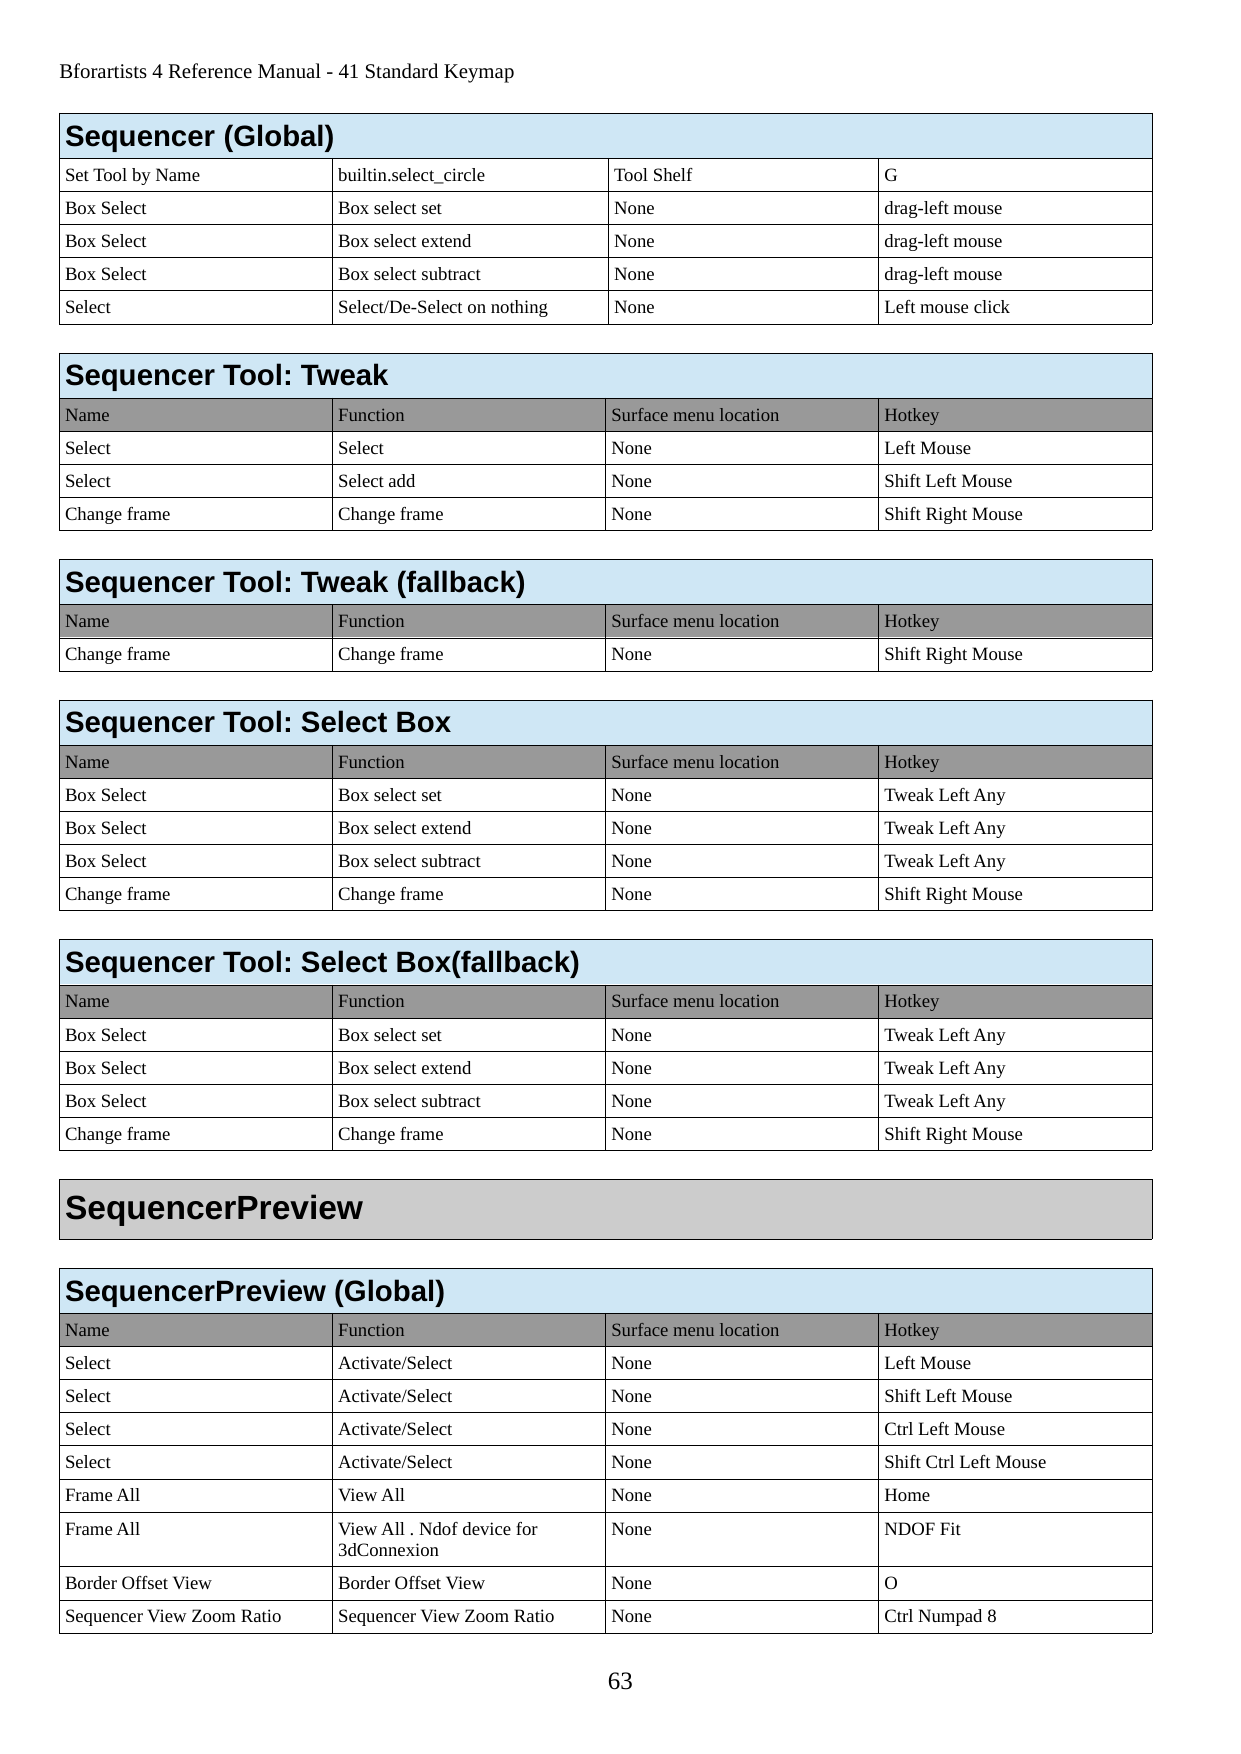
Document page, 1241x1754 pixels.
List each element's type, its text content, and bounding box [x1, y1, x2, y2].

table_cell drag-left mouse [879, 225, 1152, 257]
table_cell Change frame [333, 498, 605, 530]
table_cell Surface menu location [606, 399, 878, 431]
table_header SequencerPreview [60, 1180, 1152, 1239]
table_cell Box select subtract [333, 258, 608, 290]
table_cell Name [60, 605, 332, 637]
table_cell None [606, 1413, 878, 1445]
table_cell None [606, 1052, 878, 1084]
table_cell Select [60, 1446, 332, 1478]
table_cell Tweak Left Any [879, 1052, 1152, 1084]
table_cell Activate/Select [333, 1380, 605, 1412]
table_cell G [879, 159, 1152, 191]
table_cell Function [333, 986, 605, 1018]
table_cell Left Mouse [879, 1347, 1152, 1379]
table_cell Left Mouse [879, 432, 1152, 464]
table_cell Function [333, 399, 605, 431]
table_cell Left mouse click [879, 291, 1152, 323]
table_cell None [606, 465, 878, 497]
table_cell Home [879, 1480, 1152, 1512]
table_cell Tweak Left Any [879, 1085, 1152, 1117]
table_cell Box select extend [333, 812, 605, 844]
table_cell Name [60, 1314, 332, 1346]
table_cell None [606, 779, 878, 811]
table_cell None [609, 258, 878, 290]
table_cell Box Select [60, 1052, 332, 1084]
table_cell Box Select [60, 845, 332, 877]
table_cell Hotkey [879, 746, 1152, 778]
table_cell O [879, 1567, 1152, 1599]
table_cell Ctrl Numpad 8 [879, 1601, 1152, 1633]
table_cell Select [60, 465, 332, 497]
table_header Sequencer Tool: Tweak (fallback) [60, 560, 1152, 604]
table_cell None [606, 1446, 878, 1478]
table_cell None [606, 878, 878, 910]
table_cell None [606, 1567, 878, 1599]
table_cell Select [60, 1347, 332, 1379]
table_header Sequencer Tool: Select Box(fallback) [60, 940, 1152, 984]
table_cell Shift Left Mouse [879, 465, 1152, 497]
table_cell View All . Ndof device for 3dConnexion [333, 1513, 605, 1566]
table_cell Tool Shelf [609, 159, 878, 191]
table_cell None [606, 1480, 878, 1512]
table_cell None [606, 639, 878, 671]
table_cell Change frame [333, 878, 605, 910]
table_header Sequencer (Global) [60, 114, 1152, 158]
table_header Sequencer Tool: Select Box [60, 701, 1152, 745]
table_cell Box Select [60, 1085, 332, 1117]
table_cell Function [333, 746, 605, 778]
table_header SequencerPreview (Global) [60, 1269, 1152, 1313]
table_cell Box select subtract [333, 1085, 605, 1117]
table_cell Name [60, 399, 332, 431]
table_cell Name [60, 986, 332, 1018]
table_cell Shift Right Mouse [879, 639, 1152, 671]
table_cell Name [60, 746, 332, 778]
table_cell Surface menu location [606, 1314, 878, 1346]
table_cell Box Select [60, 1019, 332, 1051]
table_cell None [606, 1513, 878, 1566]
table_cell Sequencer View Zoom Ratio [60, 1601, 332, 1633]
table_cell Shift Right Mouse [879, 878, 1152, 910]
table_cell Change frame [333, 1118, 605, 1150]
table_cell Shift Right Mouse [879, 498, 1152, 530]
table_cell None [606, 1347, 878, 1379]
table_cell Tweak Left Any [879, 812, 1152, 844]
table_cell Select add [333, 465, 605, 497]
table_cell Surface menu location [606, 746, 878, 778]
table_cell Hotkey [879, 986, 1152, 1018]
table_cell Activate/Select [333, 1413, 605, 1445]
table_cell Select [333, 432, 605, 464]
table_cell Sequencer View Zoom Ratio [333, 1601, 605, 1633]
table_cell None [609, 291, 878, 323]
table_header Sequencer Tool: Tweak [60, 354, 1152, 398]
table_cell Box select extend [333, 1052, 605, 1084]
table_cell View All [333, 1480, 605, 1512]
table_cell Surface menu location [606, 605, 878, 637]
table_cell Border Offset View [60, 1567, 332, 1599]
table_cell Activate/Select [333, 1446, 605, 1478]
table_cell Select [60, 432, 332, 464]
table_cell Select [60, 1380, 332, 1412]
table_cell None [606, 1085, 878, 1117]
table_cell Function [333, 1314, 605, 1346]
table_cell Surface menu location [606, 986, 878, 1018]
table_cell Border Offset View [333, 1567, 605, 1599]
table_cell Tweak Left Any [879, 845, 1152, 877]
table_cell None [609, 225, 878, 257]
table_cell Frame All [60, 1513, 332, 1566]
table_cell Activate/Select [333, 1347, 605, 1379]
table_cell None [606, 1019, 878, 1051]
table_cell Shift Right Mouse [879, 1118, 1152, 1150]
table_cell Box Select [60, 779, 332, 811]
table_cell Hotkey [879, 605, 1152, 637]
table_cell Box Select [60, 812, 332, 844]
table_cell Shift Ctrl Left Mouse [879, 1446, 1152, 1478]
table_cell builtin.select_circle [333, 159, 608, 191]
table_cell Box Select [60, 258, 332, 290]
table_cell Box select set [333, 779, 605, 811]
table_cell Box Select [60, 192, 332, 224]
table_cell Box Select [60, 225, 332, 257]
table_cell None [606, 498, 878, 530]
table_cell None [606, 1601, 878, 1633]
table_cell Box select extend [333, 225, 608, 257]
table_cell NDOF Fit [879, 1513, 1152, 1566]
table_cell Select [60, 291, 332, 323]
table_cell Change frame [60, 639, 332, 671]
table_cell Set Tool by Name [60, 159, 332, 191]
table_cell Box select set [333, 192, 608, 224]
table_cell None [606, 845, 878, 877]
table_cell Hotkey [879, 399, 1152, 431]
table_cell Box select set [333, 1019, 605, 1051]
table_cell Ctrl Left Mouse [879, 1413, 1152, 1445]
table_cell Tweak Left Any [879, 779, 1152, 811]
table_cell Change frame [60, 498, 332, 530]
table_cell None [606, 1118, 878, 1150]
table_cell Change frame [60, 1118, 332, 1150]
table_cell Shift Left Mouse [879, 1380, 1152, 1412]
table_cell None [609, 192, 878, 224]
table_cell Box select subtract [333, 845, 605, 877]
table_cell Function [333, 605, 605, 637]
table_cell None [606, 1380, 878, 1412]
table_cell Tweak Left Any [879, 1019, 1152, 1051]
table_cell Hotkey [879, 1314, 1152, 1346]
table_cell Select [60, 1413, 332, 1445]
table_cell None [606, 812, 878, 844]
table_cell None [606, 432, 878, 464]
table_cell Select/De-Select on nothing [333, 291, 608, 323]
table_cell Change frame [60, 878, 332, 910]
table_cell drag-left mouse [879, 192, 1152, 224]
table_cell Change frame [333, 639, 605, 671]
table_cell drag-left mouse [879, 258, 1152, 290]
table_cell Frame All [60, 1480, 332, 1512]
